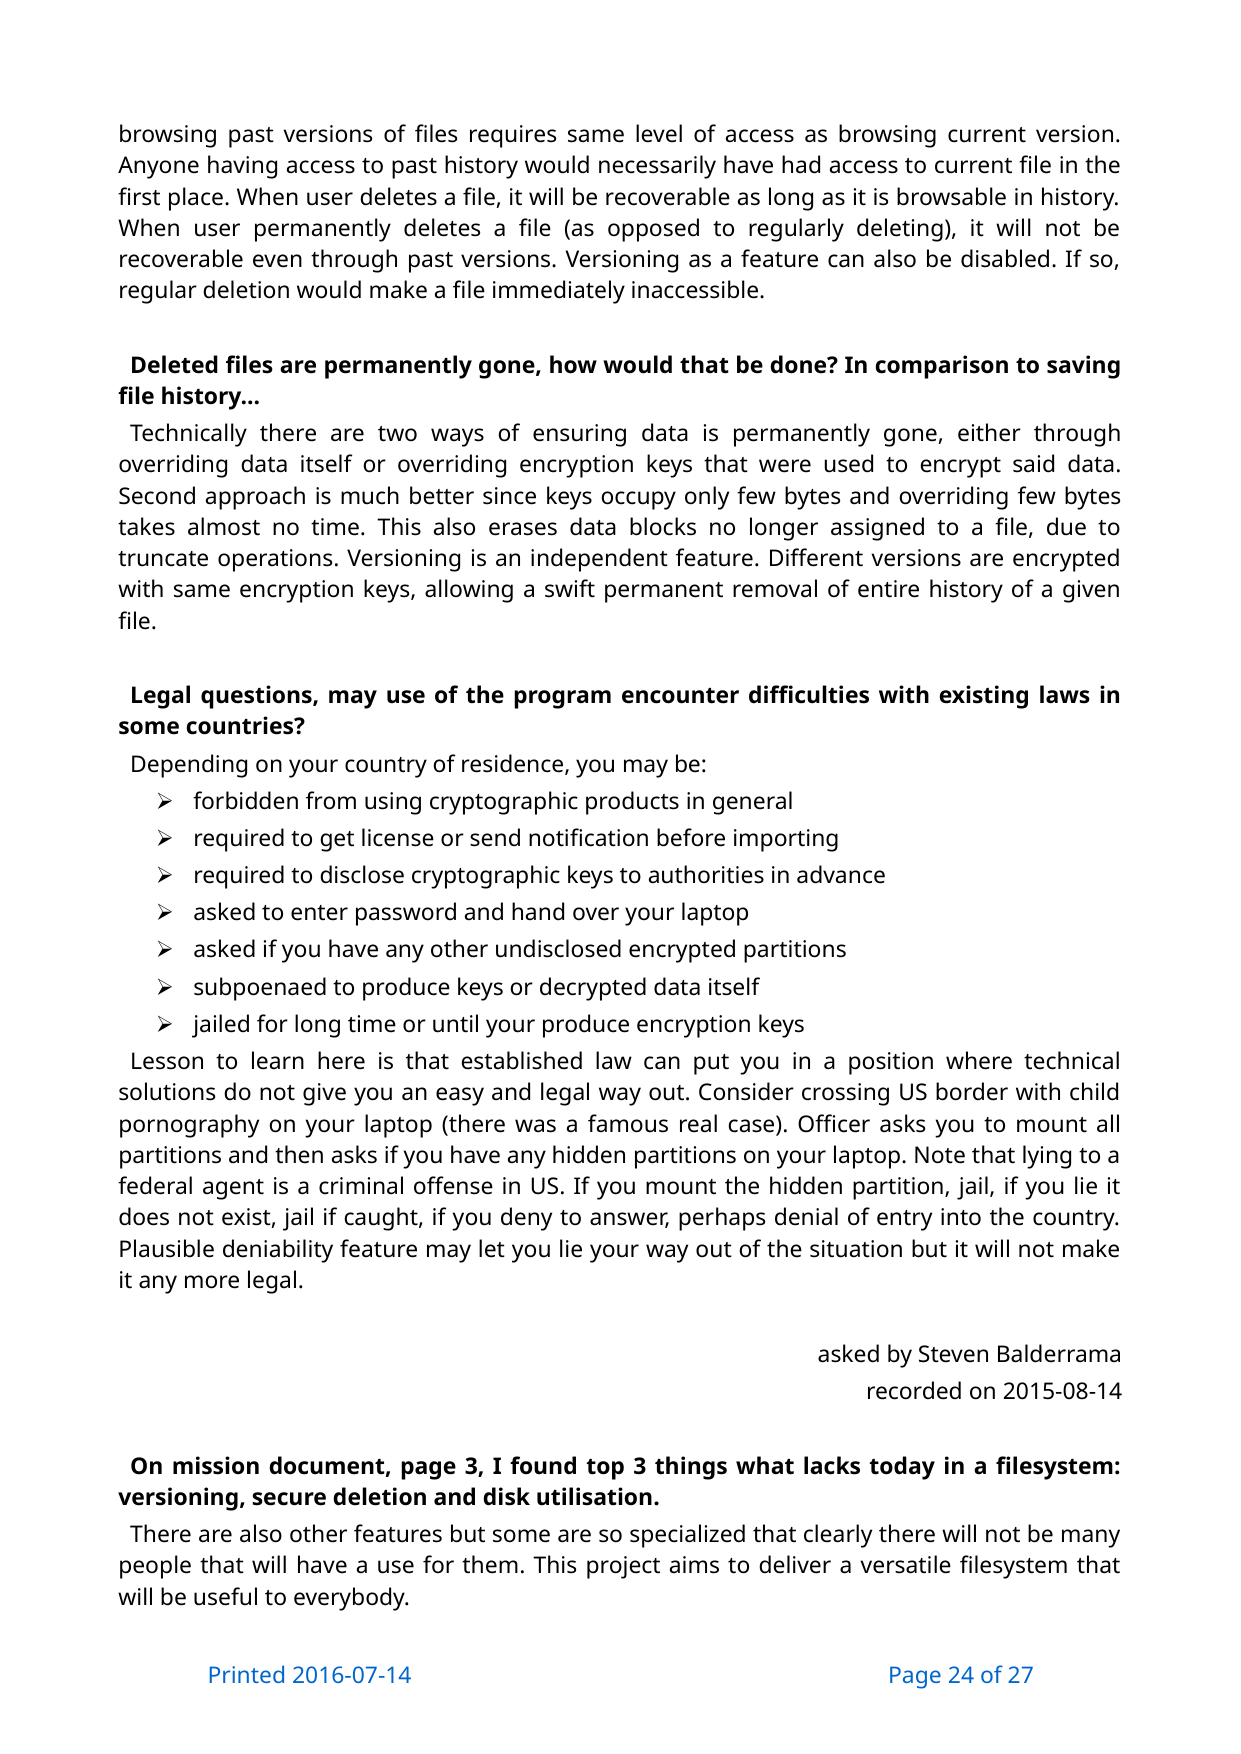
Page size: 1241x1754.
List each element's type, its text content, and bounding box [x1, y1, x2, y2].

list required to get license or send notification before importing [156, 822, 1122, 853]
text Depending on your country of residence, you may be: [118, 747, 1122, 779]
text asked by Steven Balderrama [118, 1338, 1122, 1369]
text browsing past versions of files requires same level of access as browsing current version. Anyone having access to past history would necessarily have had access to current file in the first place. When user deletes a file, it will be recoverable as long as it is browsable in history. When user permanently deletes a file (as opposed to regularly deleting), it will not be recoverable even through past versions. Versioning as a feature can also be disabled. If so, regular deletion would make a file immediately inaccessible. [118, 118, 1122, 306]
list required to disclose cryptographic keys to authorities in advance [156, 859, 1122, 890]
list jailed for long time or until your produce encryption keys [156, 1008, 1122, 1039]
list subpoenaed to produce keys or decrypted data itself [156, 971, 1122, 1002]
text Lesson to learn here is that established law can put you in a position where technical solutions do not give you an easy and legal way out. Consider crossing US border with child pornography on your laptop (there was a famous real case). Officer asks you to mount all partitions and then asks if you have any hidden partitions on your laptop. Note that lying to a federal agent is a criminal offense in US. If you mount the hidden partition, jail, if you lie it does not exist, jail if caught, if you deny to answer, perhaps denial of entry into the country. Plausible deniability feature may let you lie your way out of the situation but it will not make it any more legal. [118, 1045, 1122, 1295]
text Deleted files are permanently gone, how would that be done? In comparison to saving file history... [118, 349, 1122, 411]
text Technically there are two ways of ensuring data is permanently gone, either through overriding data itself or overriding encryption keys that were used to encrypt said data. Second approach is much better since keys occupy only few bytes and overriding few bytes takes almost no time. This also erases data blocks no longer assigned to a file, due to truncate operations. Versioning is an independent feature. Different versions are encrypted with same encryption keys, allowing a swift permanent removal of entire history of a given file. [118, 417, 1122, 636]
list asked if you have any other undisclosed encrypted partitions [156, 933, 1122, 965]
text On mission document, page 3, I found top 3 things what lacks today in a filesystem: versioning, secure deletion and disk utilisation. [118, 1450, 1122, 1512]
text recorded on 2015-08-14 [118, 1375, 1122, 1407]
text There are also other features but some are so specialized that clearly there will not be many people that will have a use for them. This project aims to deliver a versatile filesystem that will be useful to everybody. [118, 1518, 1122, 1612]
list forbidden from using cryptographic products in general [156, 785, 1122, 816]
list asked to enter password and hand over your laptop [156, 896, 1122, 927]
text Legal questions, may use of the program encounter difficulties with existing laws in some countries? [118, 679, 1122, 742]
